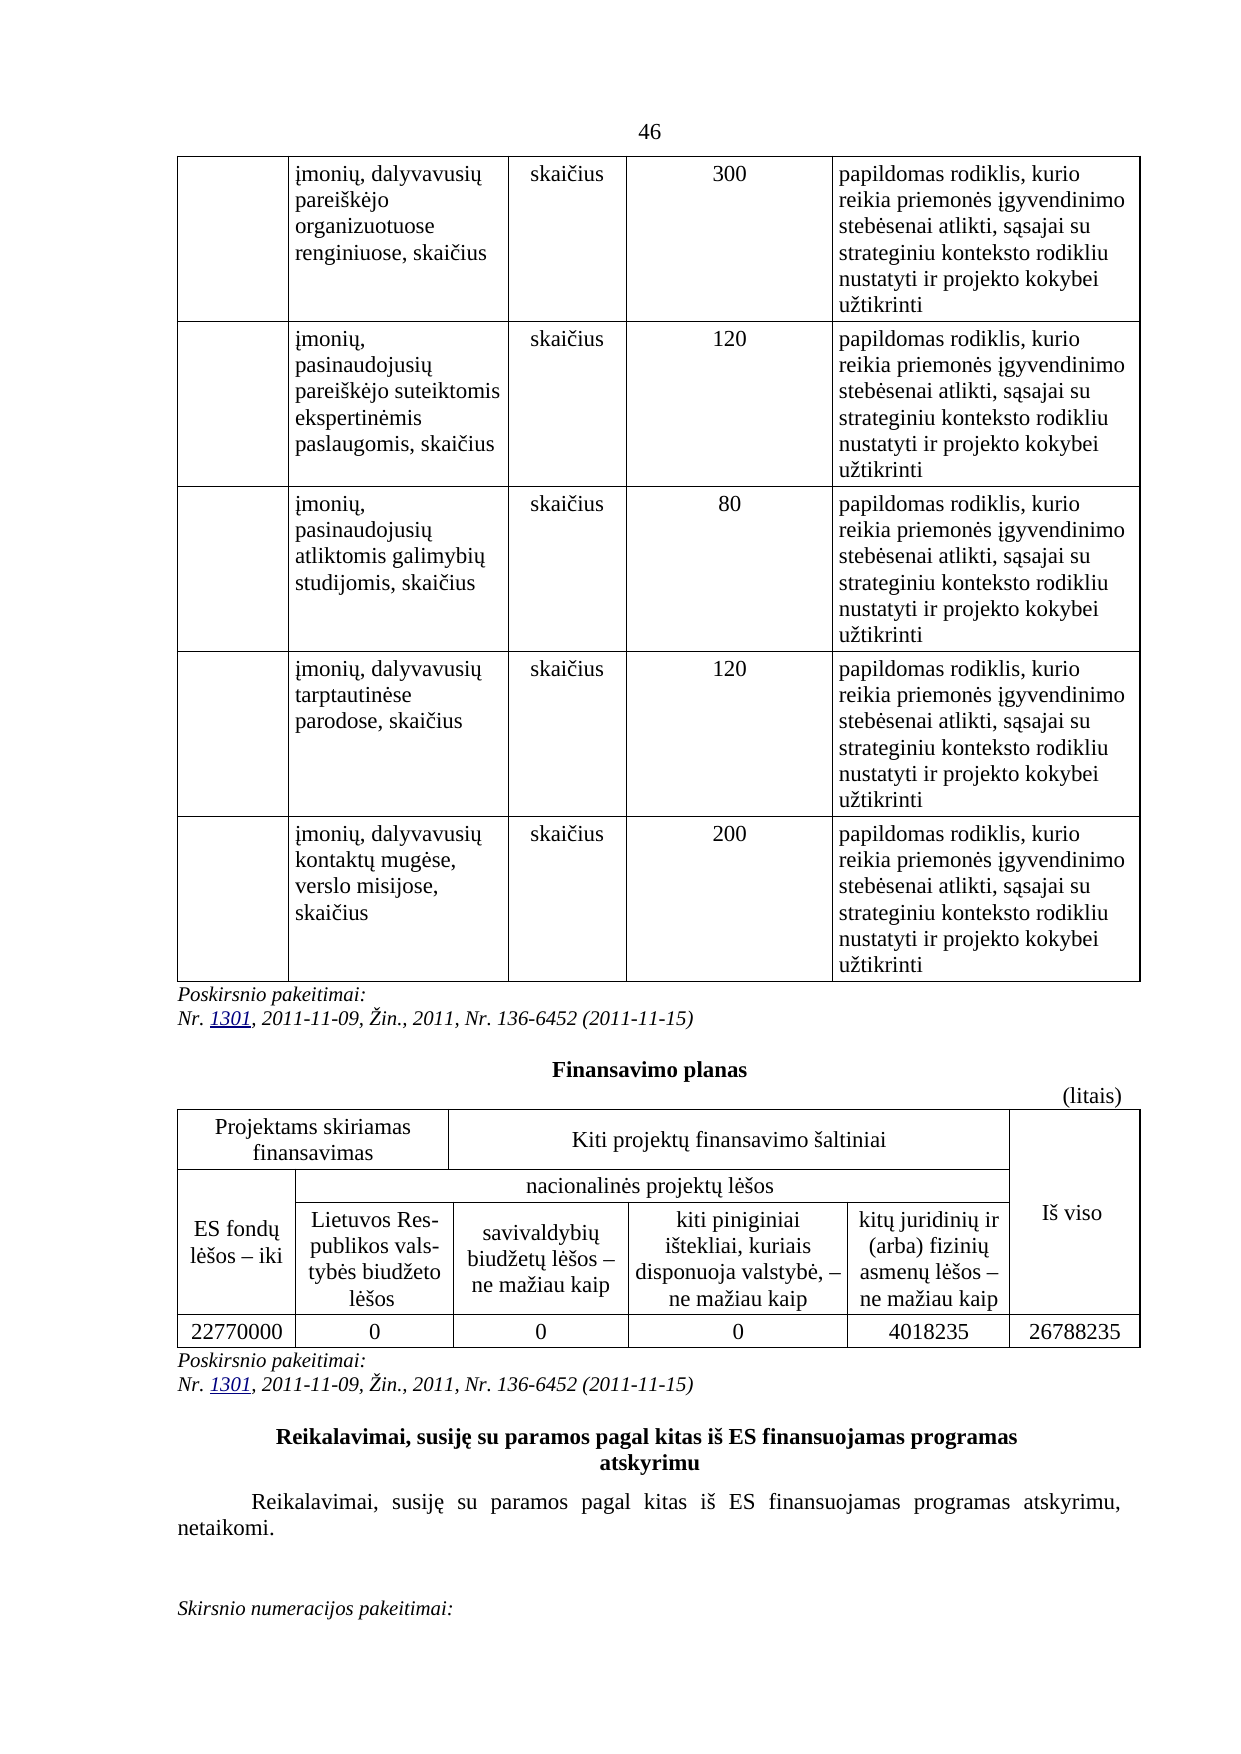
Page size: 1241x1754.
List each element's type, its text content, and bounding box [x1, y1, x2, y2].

table_cell kiti piniginiai ištekliai, kuriais disponuoja valstybė, – ne mažiau kaip [629, 1203, 847, 1314]
table_cell įmonių, pasinaudojusių pareiškėjo suteiktomis ekspertinėmis paslaugomis, skaičius [289, 322, 508, 486]
text Nr. 1301, 2011-11-09, Žin., 2011, Nr. 136-6452 (2011-11-15) [177, 1006, 1122, 1030]
table_cell įmonių, dalyvavusių kontaktų mugėse, verslo misijose, skaičius [289, 817, 508, 981]
table_cell papildomas rodiklis, kurio reikia priemonės įgyvendinimo stebėsenai atlikti, sąsajai su strateginiu konteksto rodikliu nustatyti ir projekto kokybei užtikrinti [833, 487, 1139, 651]
table_cell 4018235 [848, 1315, 1009, 1347]
table_cell papildomas rodiklis, kurio reikia priemonės įgyvendinimo stebėsenai atlikti, sąsajai su strateginiu konteksto rodikliu nustatyti ir projekto kokybei užtikrinti [833, 157, 1139, 321]
table_cell 22770000 [178, 1315, 295, 1347]
text (litais) [215, 1082, 1122, 1109]
table_cell 120 [627, 652, 832, 816]
table_cell 0 [629, 1315, 847, 1347]
table_cell skaičius [509, 157, 626, 321]
table_cell savivaldybių biudžetų lėšos – ne mažiau kaip [454, 1203, 628, 1314]
table_cell 120 [627, 322, 832, 486]
table_cell įmonių, dalyvavusių tarptautinėse parodose, skaičius [289, 652, 508, 816]
table_cell 300 [627, 157, 832, 321]
table_cell skaičius [509, 322, 626, 486]
table_cell [178, 652, 288, 816]
table_cell ES fondų lėšos – iki [178, 1170, 295, 1314]
table_cell [178, 157, 288, 321]
table_cell skaičius [509, 817, 626, 981]
table_cell kitų juridinių ir (arba) fizinių asmenų lėšos – ne mažiau kaip [848, 1203, 1009, 1314]
table_header Iš viso [1010, 1110, 1139, 1314]
table_cell Lietuvos Res­publikos vals­tybės biudžeto lėšos [296, 1203, 453, 1314]
text Reikalavimai, susiję su paramos pagal kitas iš ES finansuojamas programas atskyrimu, netaikomi. [177, 1488, 1122, 1541]
text Poskirsnio pakeitimai: [177, 1348, 1122, 1372]
table_cell skaičius [509, 487, 626, 651]
table_cell įmonių, pasinaudojusių atliktomis galimybių studijomis, skaičius [289, 487, 508, 651]
table_cell 0 [296, 1315, 453, 1347]
table_cell papildomas rodiklis, kurio reikia priemonės įgyvendinimo stebėsenai atlikti, sąsajai su strateginiu konteksto rodikliu nustatyti ir projekto kokybei užtikrinti [833, 322, 1139, 486]
table_cell [178, 322, 288, 486]
table_header Kiti projektų finansavimo šaltiniai [449, 1110, 1009, 1168]
table_cell [178, 487, 288, 651]
table_cell 200 [627, 817, 832, 981]
text Nr. 1301, 2011-11-09, Žin., 2011, Nr. 136-6452 (2011-11-15) [177, 1372, 1122, 1396]
text Reikalavimai, susiję su paramos pagal kitas iš ES finansuojamas programas atskyrimu [177, 1396, 1122, 1475]
text Poskirsnio pakeitimai: [177, 982, 1122, 1006]
table_cell 26788235 [1010, 1315, 1139, 1347]
table_cell įmonių, dalyvavusių pareiškėjo organizuotuose renginiuose, skaičius [289, 157, 508, 321]
table_header Projektams skiriamas finansavimas [178, 1110, 448, 1168]
table_cell 80 [627, 487, 832, 651]
table_cell nacionalinės projektų lėšos [296, 1170, 1009, 1202]
text Finansavimo planas [177, 1056, 1122, 1082]
text Skirsnio numeracijos pakeitimai: [177, 1596, 1122, 1620]
table_cell 0 [454, 1315, 628, 1347]
table_cell papildomas rodiklis, kurio reikia priemonės įgyvendinimo stebėsenai atlikti, sąsajai su strateginiu konteksto rodikliu nustatyti ir projekto kokybei užtikrinti [833, 652, 1139, 816]
table_cell [178, 817, 288, 981]
table_cell skaičius [509, 652, 626, 816]
table_cell papildomas rodiklis, kurio reikia priemonės įgyvendinimo stebėsenai atlikti, sąsajai su strateginiu konteksto rodikliu nustatyti ir projekto kokybei užtikrinti [833, 817, 1139, 981]
